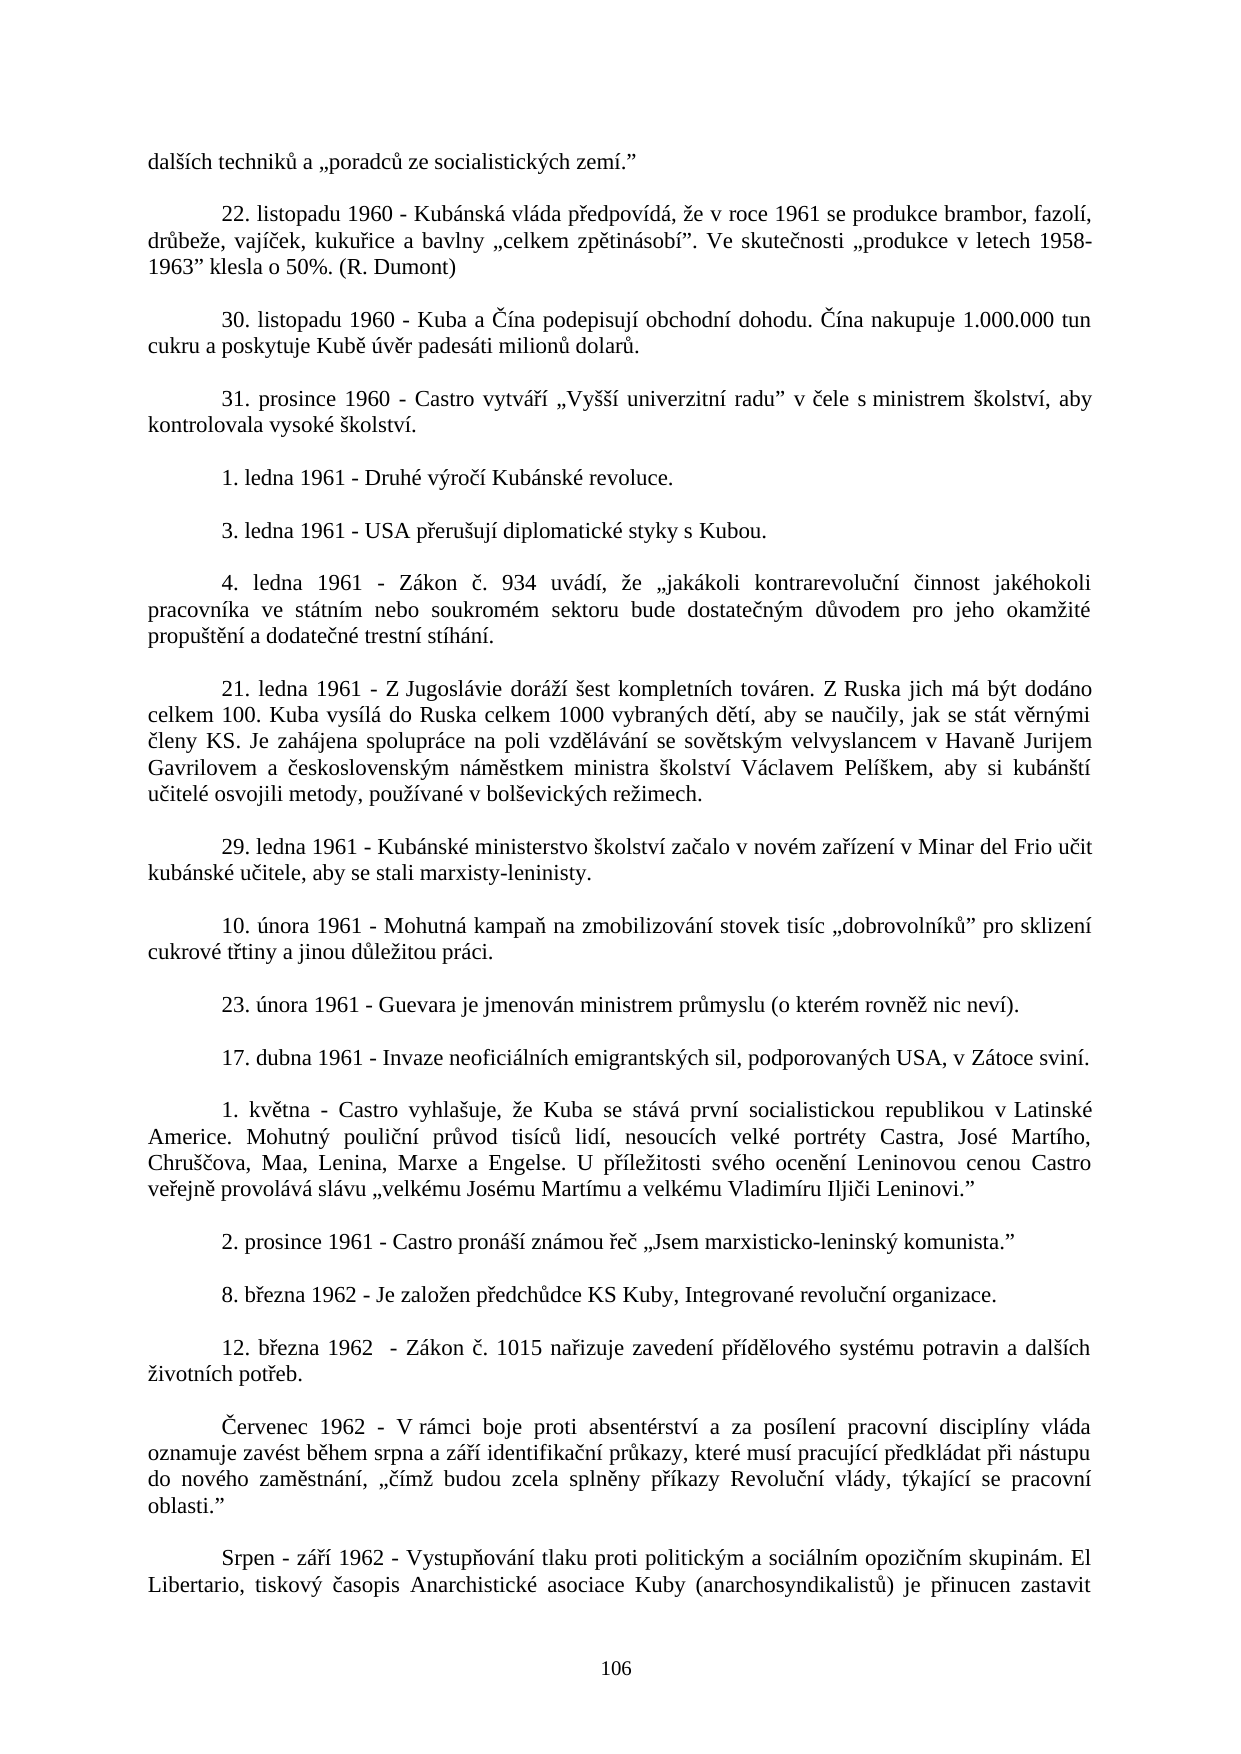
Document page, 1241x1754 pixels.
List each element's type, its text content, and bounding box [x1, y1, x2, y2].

text 2. prosince 1961 - Castro pronáší známou řeč „Jsem marxisticko-leninský komunista.” [148, 1228, 1092, 1254]
text Červenec 1962 - V rámci boje proti absentérství a za posílení pracovní disciplíny vláda oznamuje zavést během srpna a září identifikační průkazy, které musí pracující předkládat při nástupu do nového zaměstnání, „čímž budou zcela splněny příkazy Revoluční vlády, týkající se pracovní oblasti.” [148, 1413, 1092, 1518]
text 8. března 1962 - Je založen předchůdce KS Kuby, Integrované revoluční organizace. [148, 1281, 1092, 1307]
text 1. května - Castro vyhlašuje, že Kuba se stává první socialistickou republikou v Latinské Americe. Mohutný pouliční průvod tisíců lidí, nesoucích velké portréty Castra, José Martího, Chruščova, Maa, Lenina, Marxe a Engelse. U příležitosti svého ocenění Leninovou cenou Castro veřejně provolává slávu „velkému Josému Martímu a velkému Vladimíru Iljiči Leninovi.” [148, 1096, 1092, 1202]
text 30. listopadu 1960 - Kuba a Čína podepisují obchodní dohodu. Čína nakupuje 1.000.000 tun cukru a poskytuje Kubě úvěr padesáti milionů dolarů. [148, 306, 1092, 358]
text 31. prosince 1960 - Castro vytváří „Vyšší univerzitní radu” v čele s ministrem školství, aby kontrolovala vysoké školství. [148, 385, 1092, 438]
text 21. ledna 1961 - Z Jugoslávie doráží šest kompletních továren. Z Ruska jich má být dodáno celkem 100. Kuba vysílá do Ruska celkem 1000 vybraných dětí, aby se naučily, jak se stát věrnými členy KS. Je zahájena spolupráce na poli vzdělávání se sovětským velvyslancem v Havaně Jurijem Gavrilovem a československým náměstkem ministra školství Václavem Pelíškem, aby si kubánští učitelé osvojili metody, používané v bolševických režimech. [148, 675, 1092, 807]
text 23. února 1961 - Guevara je jmenován ministrem průmyslu (o kterém rovněž nic neví). [148, 991, 1092, 1017]
text 3. ledna 1961 - USA přerušují diplomatické styky s Kubou. [148, 517, 1092, 543]
text Srpen - září 1962 - Vystupňování tlaku proti politickým a sociálním opozičním skupinám. El Libertario, tiskový časopis Anarchistické asociace Kuby (anarchosyndikalistů) je přinucen zastavit [148, 1544, 1092, 1597]
text 10. února 1961 - Mohutná kampaň na zmobilizování stovek tisíc „dobrovolníků” pro sklizení cukrové třtiny a jinou důležitou práci. [148, 912, 1092, 965]
text 4. ledna 1961 - Zákon č. 934 uvádí, že „jakákoli kontrarevoluční činnost jakéhokoli pracovníka ve státním nebo soukromém sektoru bude dostatečným důvodem pro jeho okamžité propuštění a dodatečné trestní stíhání. [148, 569, 1092, 648]
text 17. dubna 1961 - Invaze neoficiálních emigrantských sil, podporovaných USA, v Zátoce sviní. [148, 1044, 1092, 1070]
text 22. listopadu 1960 - Kubánská vláda předpovídá, že v roce 1961 se produkce brambor, fazolí, drůbeže, vajíček, kukuřice a bavlny „celkem zpětinásobí”. Ve skutečnosti „produkce v letech 1958-1963” klesla o 50%. (R. Dumont) [148, 200, 1092, 279]
text 29. ledna 1961 - Kubánské ministerstvo školství začalo v novém zařízení v Minar del Frio učit kubánské učitele, aby se stali marxisty-leninisty. [148, 833, 1092, 886]
text 12. března 1962 - Zákon č. 1015 nařizuje zavedení přídělového systému potravin a dalších životních potřeb. [148, 1334, 1092, 1386]
text dalších techniků a „poradců ze socialistických zemí.” [148, 148, 1092, 174]
text 1. ledna 1961 - Druhé výročí Kubánské revoluce. [148, 464, 1092, 490]
